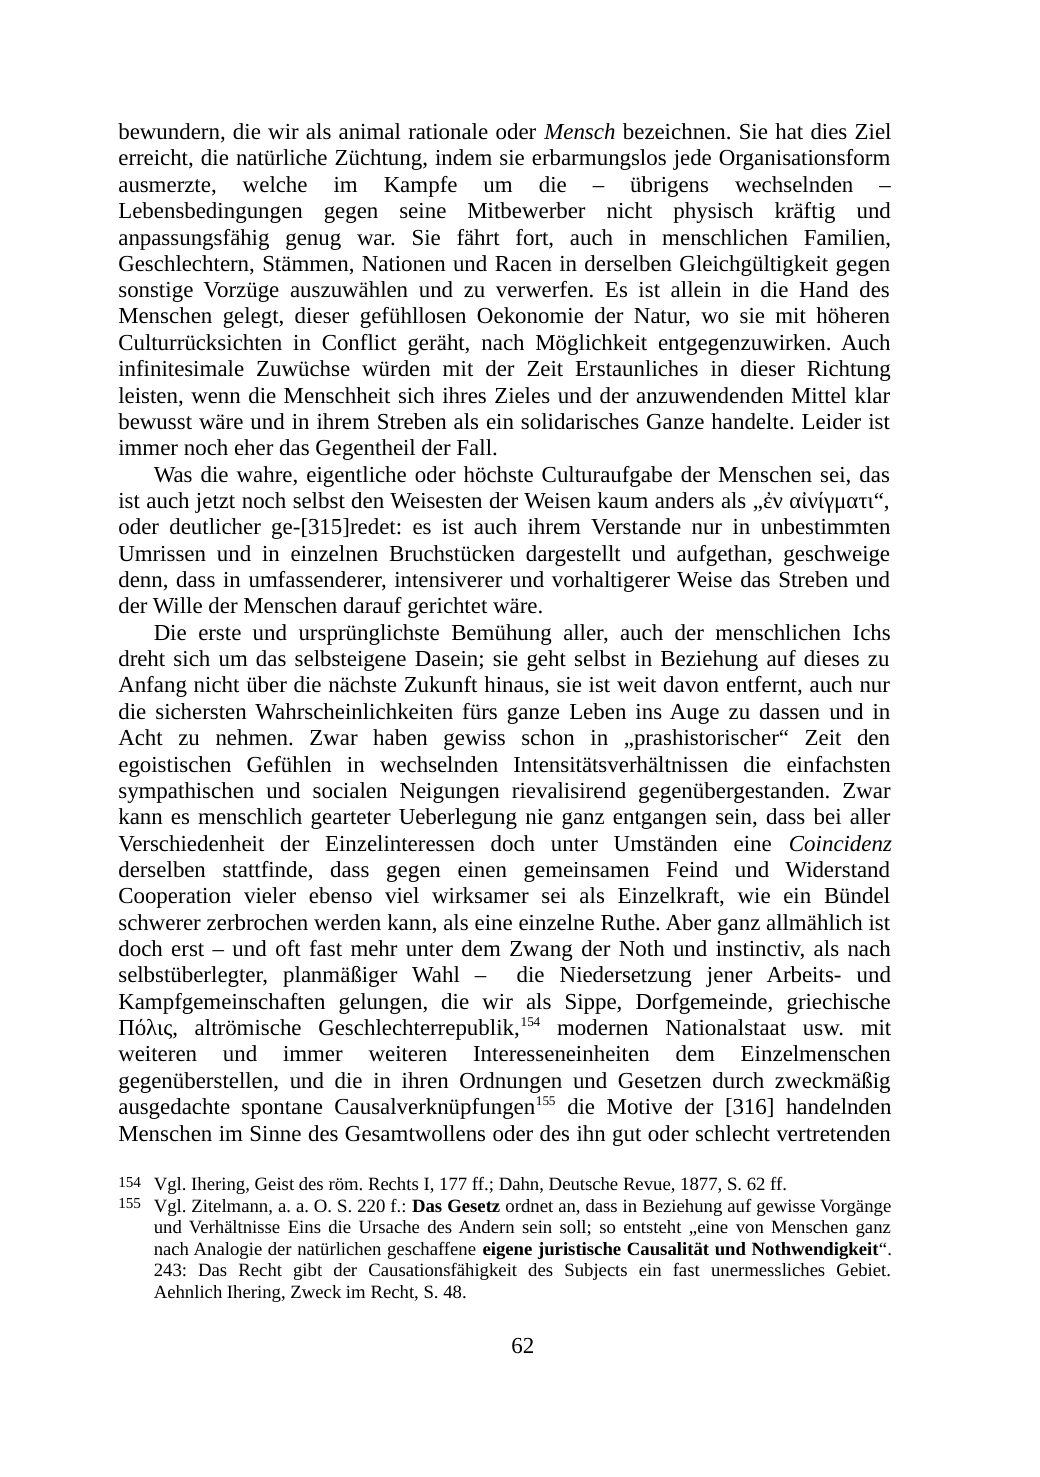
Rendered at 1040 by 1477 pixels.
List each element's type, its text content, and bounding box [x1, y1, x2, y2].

text Vgl. Ihering, Geist des röm. Rechts I, 177 ff.; Dahn, Deutsche Revue, 1877, S. 62 ff. [118, 1173, 892, 1194]
text Was die wahre, eigentliche oder höchste Culturaufgabe der Menschen sei, das ist auch jetzt noch selbst den Weisesten der Weisen kaum anders als „ἐν αἰνίγματι“, oder deutlicher ge-[315]redet: es ist auch ihrem Verstande nur in unbestimmten Umrissen und in einzelnen Bruchstücken dargestellt und aufgethan, geschweige denn, dass in umfassenderer, intensiverer und vorhaltigerer Weise das Streben und der Wille der Menschen darauf gerichtet wäre. [118, 461, 892, 619]
text bewundern, die wir als animal rationale oder Mensch bezeichnen. Sie hat dies Ziel erreicht, die natürliche Züchtung, indem sie erbarmungslos jede Organisationsform ausmerzte, welche im Kampfe um die – übrigens wechselnden – Lebensbedingungen gegen seine Mitbewerber nicht physisch kräftig und anpassungsfähig genug war. Sie fährt fort, auch in menschlichen Familien, Geschlechtern, Stämmen, Nationen und Racen in derselben Gleichgültigkeit gegen sonstige Vorzüge auszuwählen und zu verwerfen. Es ist allein in die Hand des Menschen gelegt, dieser gefühllosen Oekonomie der Natur, wo sie mit höheren Culturrücksichten in Conflict geräht, nach Möglichkeit entgegenzuwirken. Auch infinitesimale Zuwüchse würden mit der Zeit Erstaunliches in dieser Richtung leisten, wenn die Menschheit sich ihres Zieles und der anzuwendenden Mittel klar bewusst wäre und in ihrem Streben als ein solidarisches Ganze handelte. Leider ist immer noch eher das Gegentheil der Fall. [118, 118, 892, 461]
text Die erste und ursprünglichste Bemühung aller, auch der menschlichen Ichs dreht sich um das selbsteigene Dasein; sie geht selbst in Beziehung auf dieses zu Anfang nicht über die nächste Zukunft hinaus, sie ist weit davon entfernt, auch nur die sichersten Wahrscheinlichkeiten fürs ganze Leben ins Auge zu dassen und in Acht zu nehmen. Zwar haben gewiss schon in „prashistorischer“ Zeit den egoistischen Gefühlen in wechselnden Intensitätsverhältnissen die einfachsten sympathischen und socialen Neigungen rievalisirend gegenübergestanden. Zwar kann es menschlich gearteter Ueberlegung nie ganz entgangen sein, dass bei aller Verschiedenheit der Einzelinteressen doch unter Umständen eine Coincidenz derselben stattfinde, dass gegen einen gemeinsamen Feind und Widerstand Cooperation vieler ebenso viel wirksamer sei als Einzelkraft, wie ein Bündel schwerer zerbrochen werden kann, als eine einzelne Ruthe. Aber ganz allmählich ist doch erst – und oft fast mehr unter dem Zwang der Noth und instinctiv, als nach selbstüberlegter, planmäßiger Wahl – die Niedersetzung jener Arbeits- und Kampfgemeinschaften gelungen, die wir als Sippe, Dorfgemeinde, griechische Πόλις, altrömische Geschlechterrepublik, modernen Nationalstaat usw. mit weiteren und immer weiteren Interesseneinheiten dem Einzelmenschen gegenüberstellen, und die in ihren Ordnungen und Gesetzen durch zweckmäßig ausgedachte spontane Causalverknüpfungen die Motive der [316] handelnden Menschen im Sinne des Gesamtwollens oder des ihn gut oder schlecht vertretenden [118, 619, 892, 1146]
text Vgl. Zitelmann, a. a. O. S. 220 f.: Das Gesetz ordnet an, dass in Beziehung auf gewisse Vorgänge und Verhältnisse Eins die Ursache des Andern sein soll; so entsteht „eine von Menschen ganz nach Analogie der natürlichen geschaffene eigene juristische Causalität und Nothwendigkeit“. 243: Das Recht gibt der Causationsfähigkeit des Subjects ein fast unermessliches Gebiet. Aehnlich Ihering, Zweck im Recht, S. 48. [118, 1194, 892, 1302]
